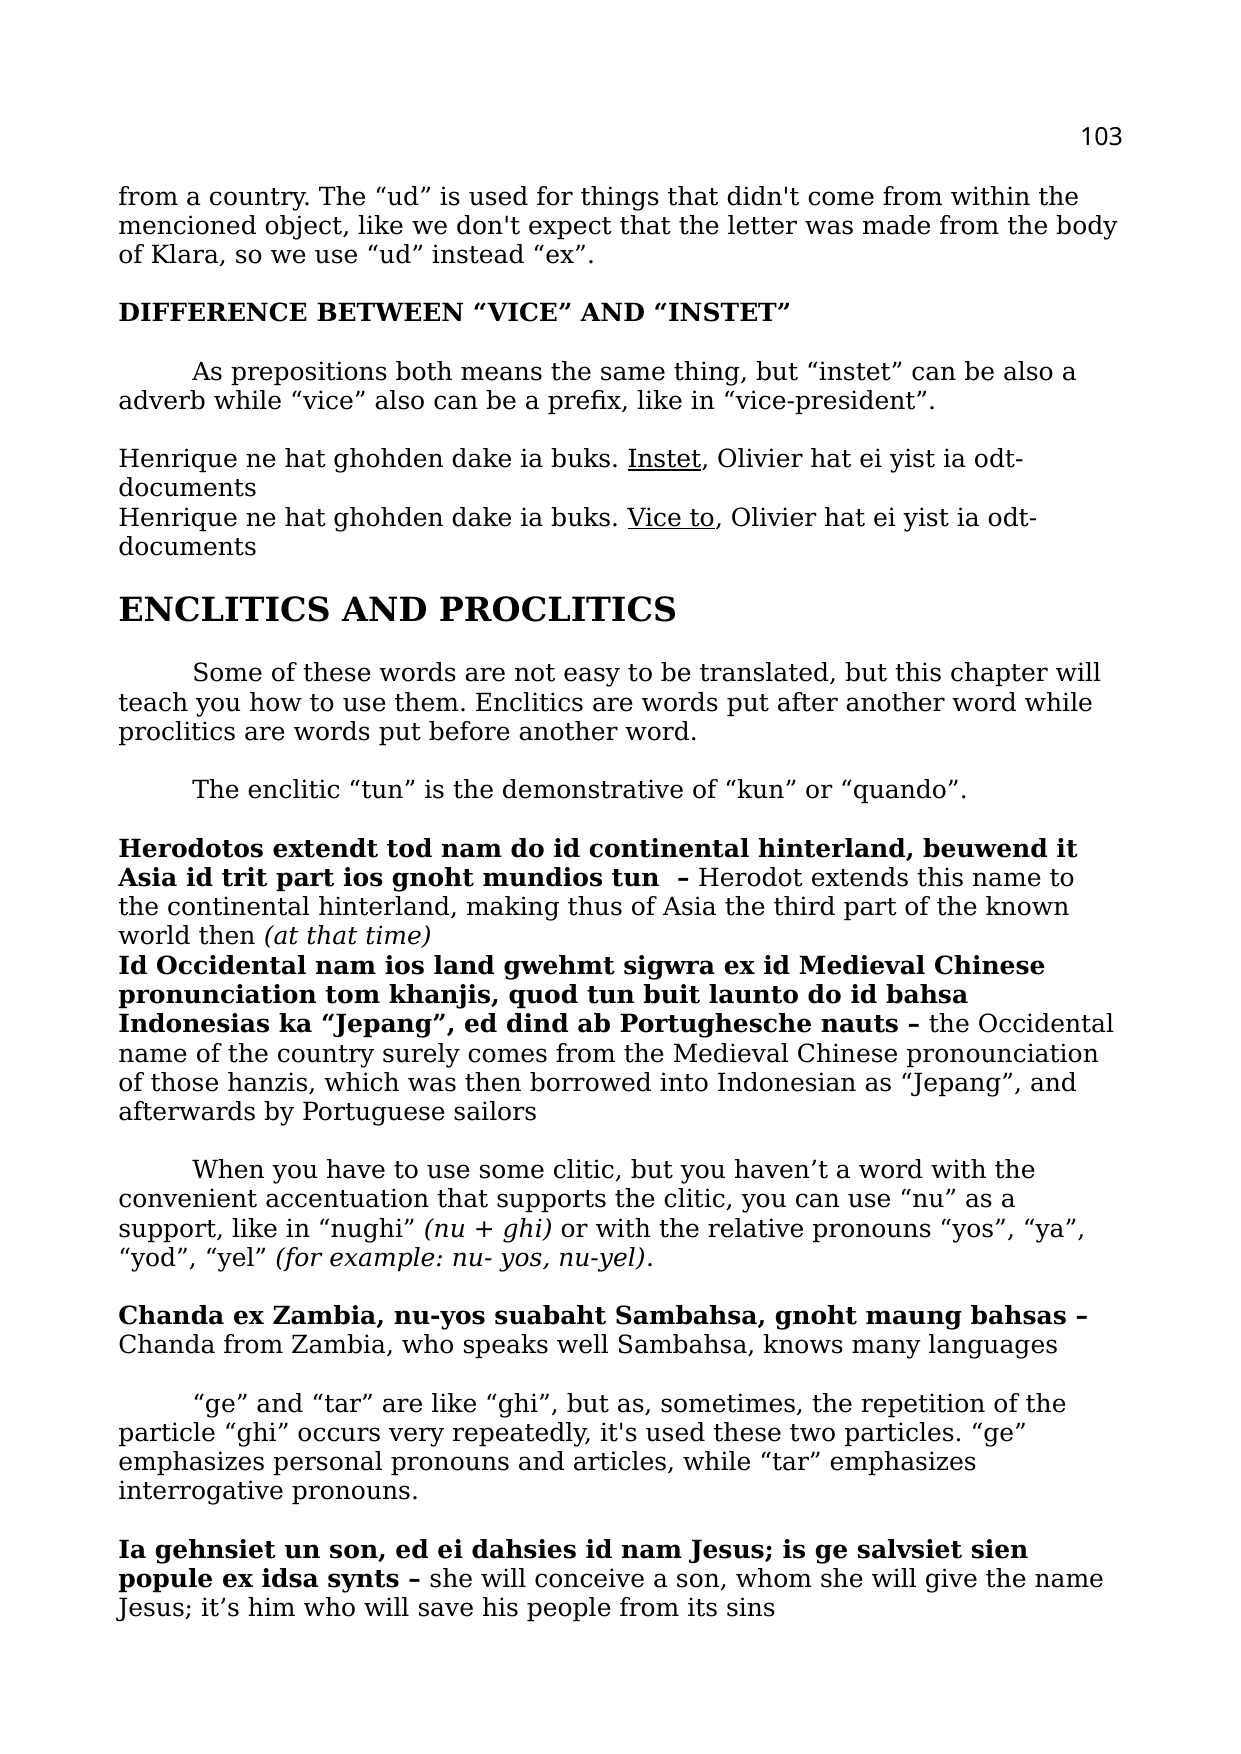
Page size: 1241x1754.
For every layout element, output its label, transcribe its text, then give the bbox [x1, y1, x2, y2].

text As prepositions both means the same thing, but “instet” can be also a adverb while “vice” also can be a prefix, like in “vice-president”. [118, 357, 1123, 415]
text The enclitic “tun” is the demonstrative of “kun” or “quando”. [118, 775, 1123, 804]
text Ia gehnsiet un son, ed ei dahsies id nam Jesus; is ge salvsiet sien popule ex idsa synts – she will conceive a son, whom she will give the name Jesus; it’s him who will save his people from its sins [118, 1535, 1123, 1623]
subtitle DIFFERENCE BETWEEN “VICE” AND “INSTET” [118, 298, 1123, 328]
subtitle ENCLITICS AND PROCLITICS [118, 590, 1123, 629]
text When you have to use some clitic, but you haven’t a word with the convenient accentuation that supports the clitic, you can use “nu” as a support, like in “nughi” (nu + ghi) or with the relative pronouns “yos”, “ya”, “yod”, “yel” (for example: nu- yos, nu-yel). [118, 1155, 1123, 1272]
text Some of these words are not easy to be translated, but this chapter will teach you how to use them. Enclitics are words put after another word while proclitics are words put before another word. [118, 658, 1123, 746]
text Henrique ne hat ghohden dake ia buks. Vice to, Olivier hat ei yist ia odt-documents [118, 503, 1123, 561]
text Id Occidental nam ios land gwehmt sigwra ex id Medieval Chinese pronunciation tom khanjis, quod tun buit launto do id bahsa Indonesias ka “Jepang”, ed dind ab Portughesche nauts – the Occidental name of the country surely comes from the Medieval Chinese pronounciation of those hanzis, which was then borrowed into Indonesian as “Jepang”, and afterwards by Portuguese sailors [118, 951, 1123, 1126]
text from a country. The “ud” is used for things that didn't come from within the mencioned object, like we don't expect that the letter was made from the body of Klara, so we use “ud” instead “ex”. [118, 182, 1123, 269]
text Henrique ne hat ghohden dake ia buks. Instet, Olivier hat ei yist ia odt-documents [118, 444, 1123, 503]
text Chanda ex Zambia, nu-yos suabaht Sambahsa, gnoht maung bahsas – Chanda from Zambia, who speaks well Sambahsa, knows many languages [118, 1301, 1123, 1360]
text Herodotos extendt tod nam do id continental hinterland, beuwend it Asia id trit part ios gnoht mundios tun – Herodot extends this name to the continental hinterland, making thus of Asia the third part of the known world then (at that time) [118, 833, 1123, 951]
text “ge” and “tar” are like “ghi”, but as, sometimes, the repetition of the particle “ghi” occurs very repeatedly, it's used these two particles. “ge” emphasizes personal pronouns and articles, while “tar” emphasizes interrogative pronouns. [118, 1389, 1123, 1506]
